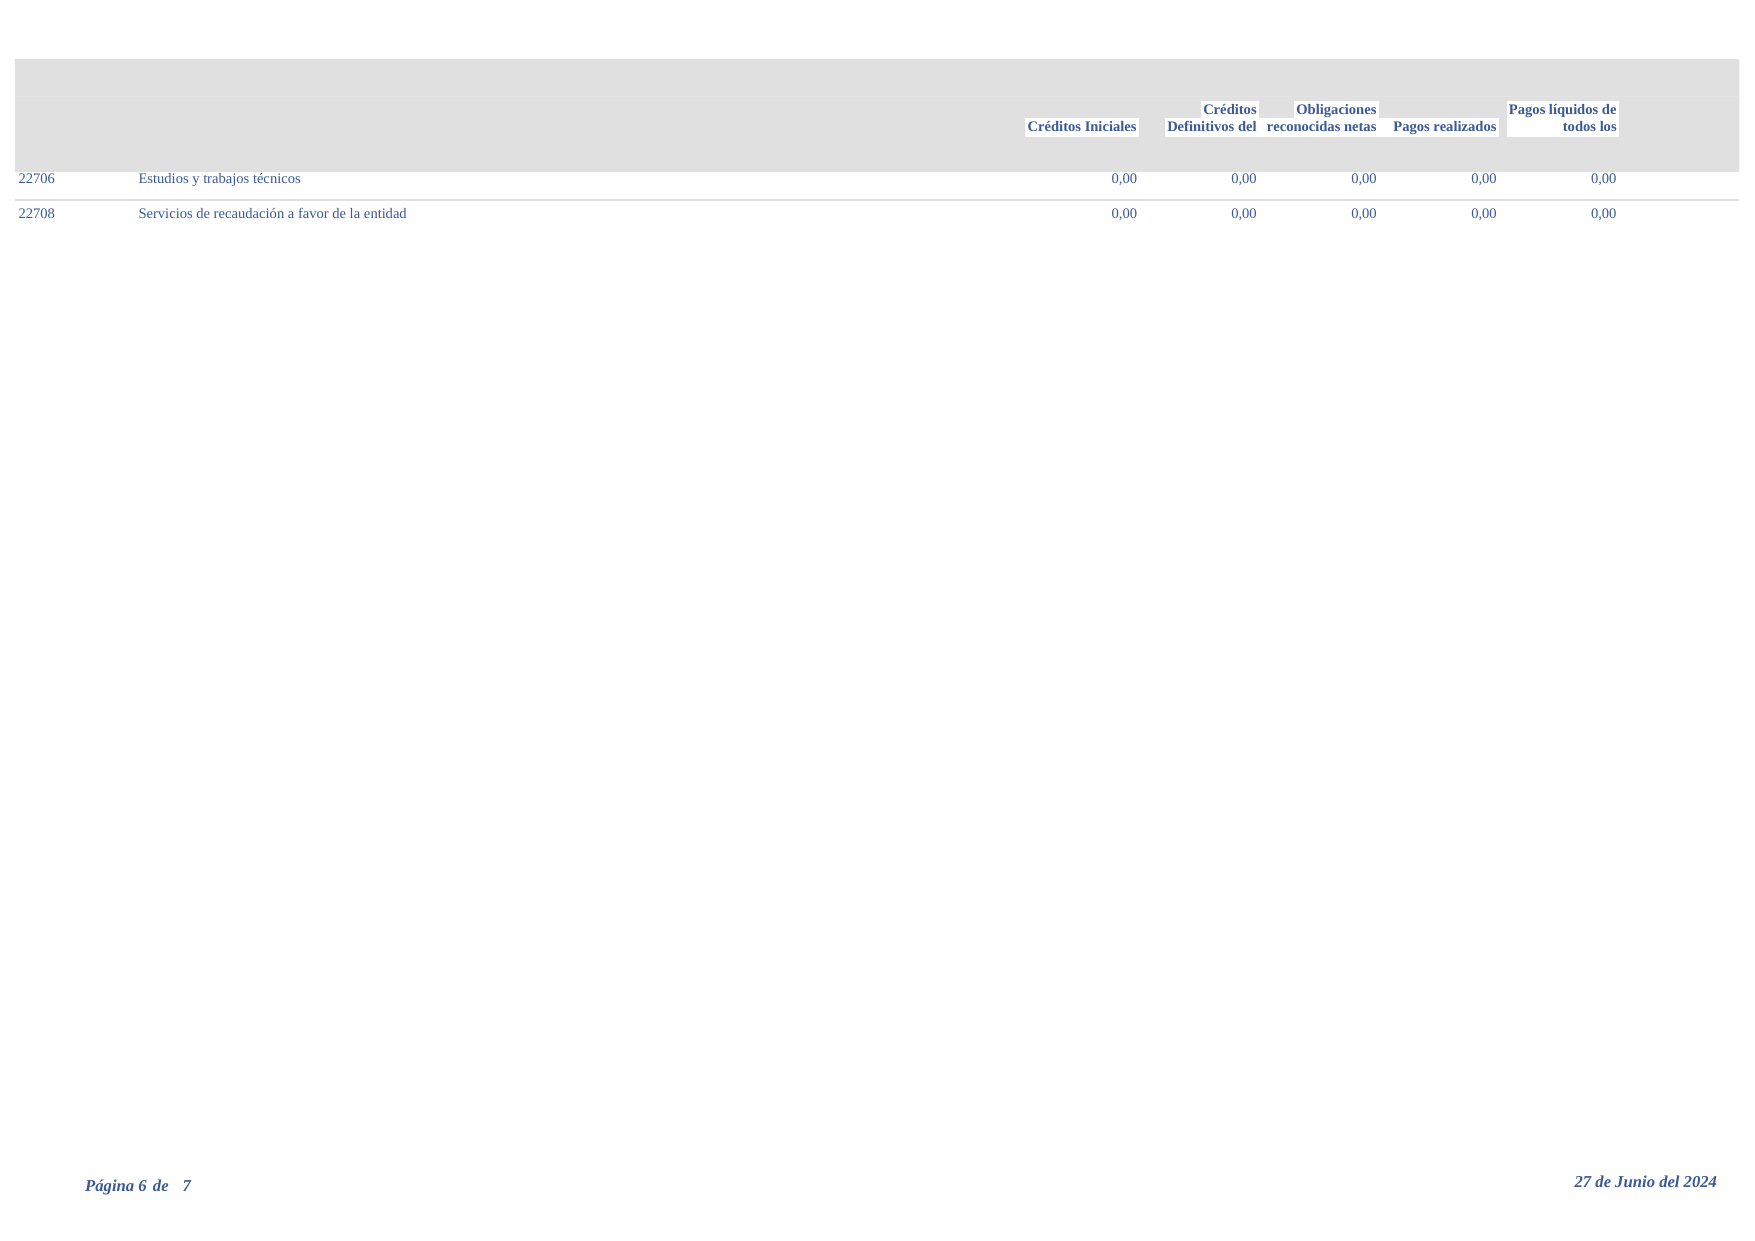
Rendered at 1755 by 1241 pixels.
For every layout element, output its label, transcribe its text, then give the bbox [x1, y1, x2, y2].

table_cell 0,00 [1524, 172, 1739, 199]
table_cell 0,00 [1524, 201, 1739, 230]
table_cell 0,00 [1278, 172, 1397, 199]
table_cell 0,00 [1278, 201, 1397, 230]
table_cell 22706 [15, 172, 105, 199]
table_cell 0,00 [1166, 201, 1277, 230]
table_cell 0,00 [1166, 172, 1277, 199]
table_cell Servicios de recaudación a favor de la entidad [105, 201, 815, 230]
table_cell 22708 [15, 201, 105, 230]
table_cell 0,00 [815, 201, 1166, 230]
table_cell Estudios y trabajos técnicos [105, 172, 815, 199]
table_cell 0,00 [815, 172, 1166, 199]
table_cell 0,00 [1398, 172, 1524, 199]
table_cell 0,00 [1398, 201, 1524, 230]
